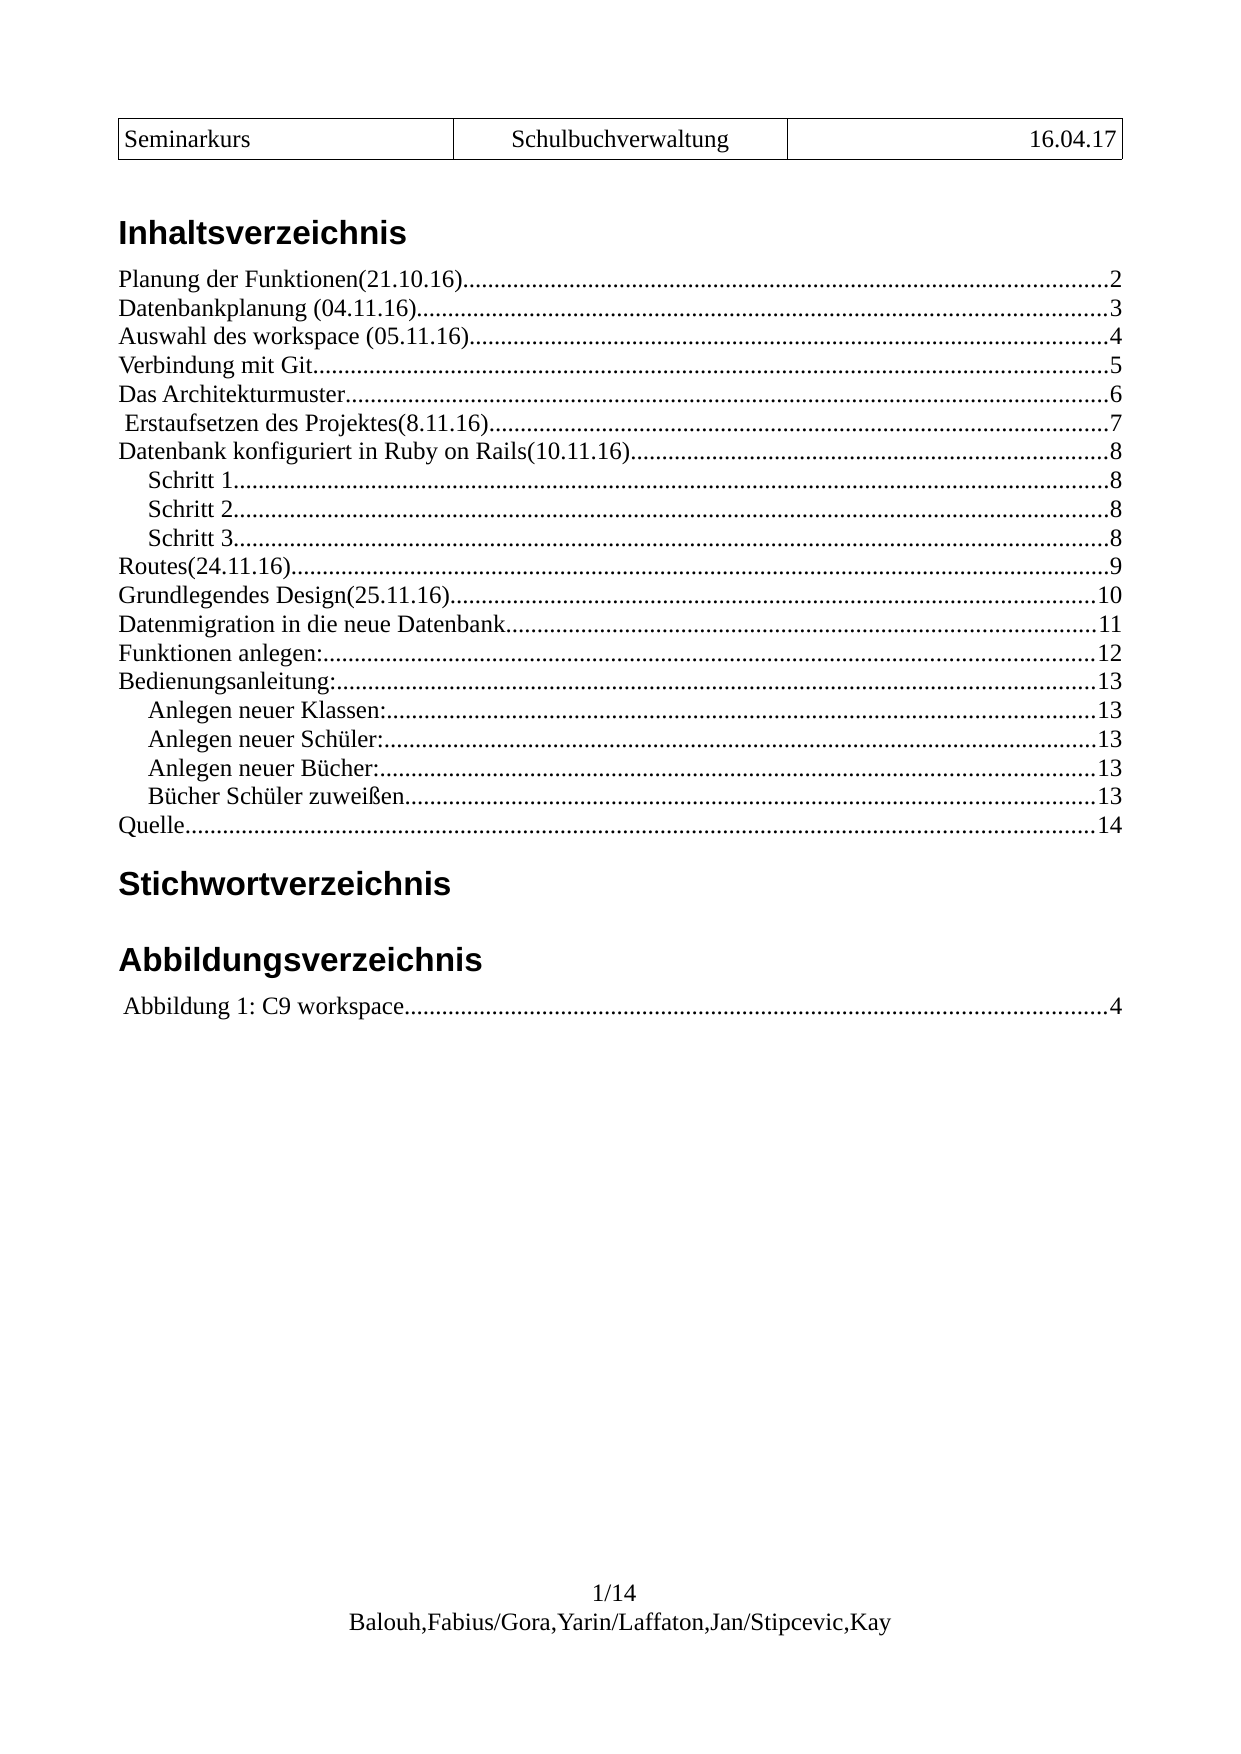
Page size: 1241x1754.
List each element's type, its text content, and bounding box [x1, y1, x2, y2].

text Funktionen anlegen: 12 [118, 638, 1122, 666]
subtitle Stichwortverzeichnis [118, 864, 1122, 902]
text Schritt 1 8 [148, 465, 1122, 494]
text Quelle 14 [118, 810, 1122, 839]
text Routes(24.11.16) 9 [118, 551, 1122, 580]
text Bedienungsanleitung: 13 [118, 666, 1122, 695]
text Abbildung 1: C9 workspace 4 [118, 991, 1122, 1019]
subtitle Inhaltsverzeichnis [118, 213, 1122, 251]
text Erstaufsetzen des Projektes(8.11.16) 7 [118, 408, 1122, 436]
text Bücher Schüler zuweißen 13 [148, 781, 1122, 810]
text Planung der Funktionen(21.10.16) 2 [118, 264, 1122, 293]
text Grundlegendes Design(25.11.16) 10 [118, 580, 1122, 609]
text Datenbankplanung (04.11.16) 3 [118, 293, 1122, 321]
text Verbindung mit Git 5 [118, 350, 1122, 379]
text Schritt 2 8 [148, 494, 1122, 523]
text Anlegen neuer Schüler: 13 [148, 724, 1122, 753]
text Anlegen neuer Klassen: 13 [148, 695, 1122, 724]
text Datenmigration in die neue Datenbank 11 [118, 609, 1122, 638]
text Das Architekturmuster 6 [118, 379, 1122, 408]
text Auswahl des workspace (05.11.16) 4 [118, 321, 1122, 350]
text Datenbank konfiguriert in Ruby on Rails(10.11.16) 8 [118, 436, 1122, 465]
subtitle Abbildungsverzeichnis [118, 940, 1122, 978]
text Schritt 3 8 [148, 523, 1122, 551]
text Anlegen neuer Bücher: 13 [148, 753, 1122, 781]
